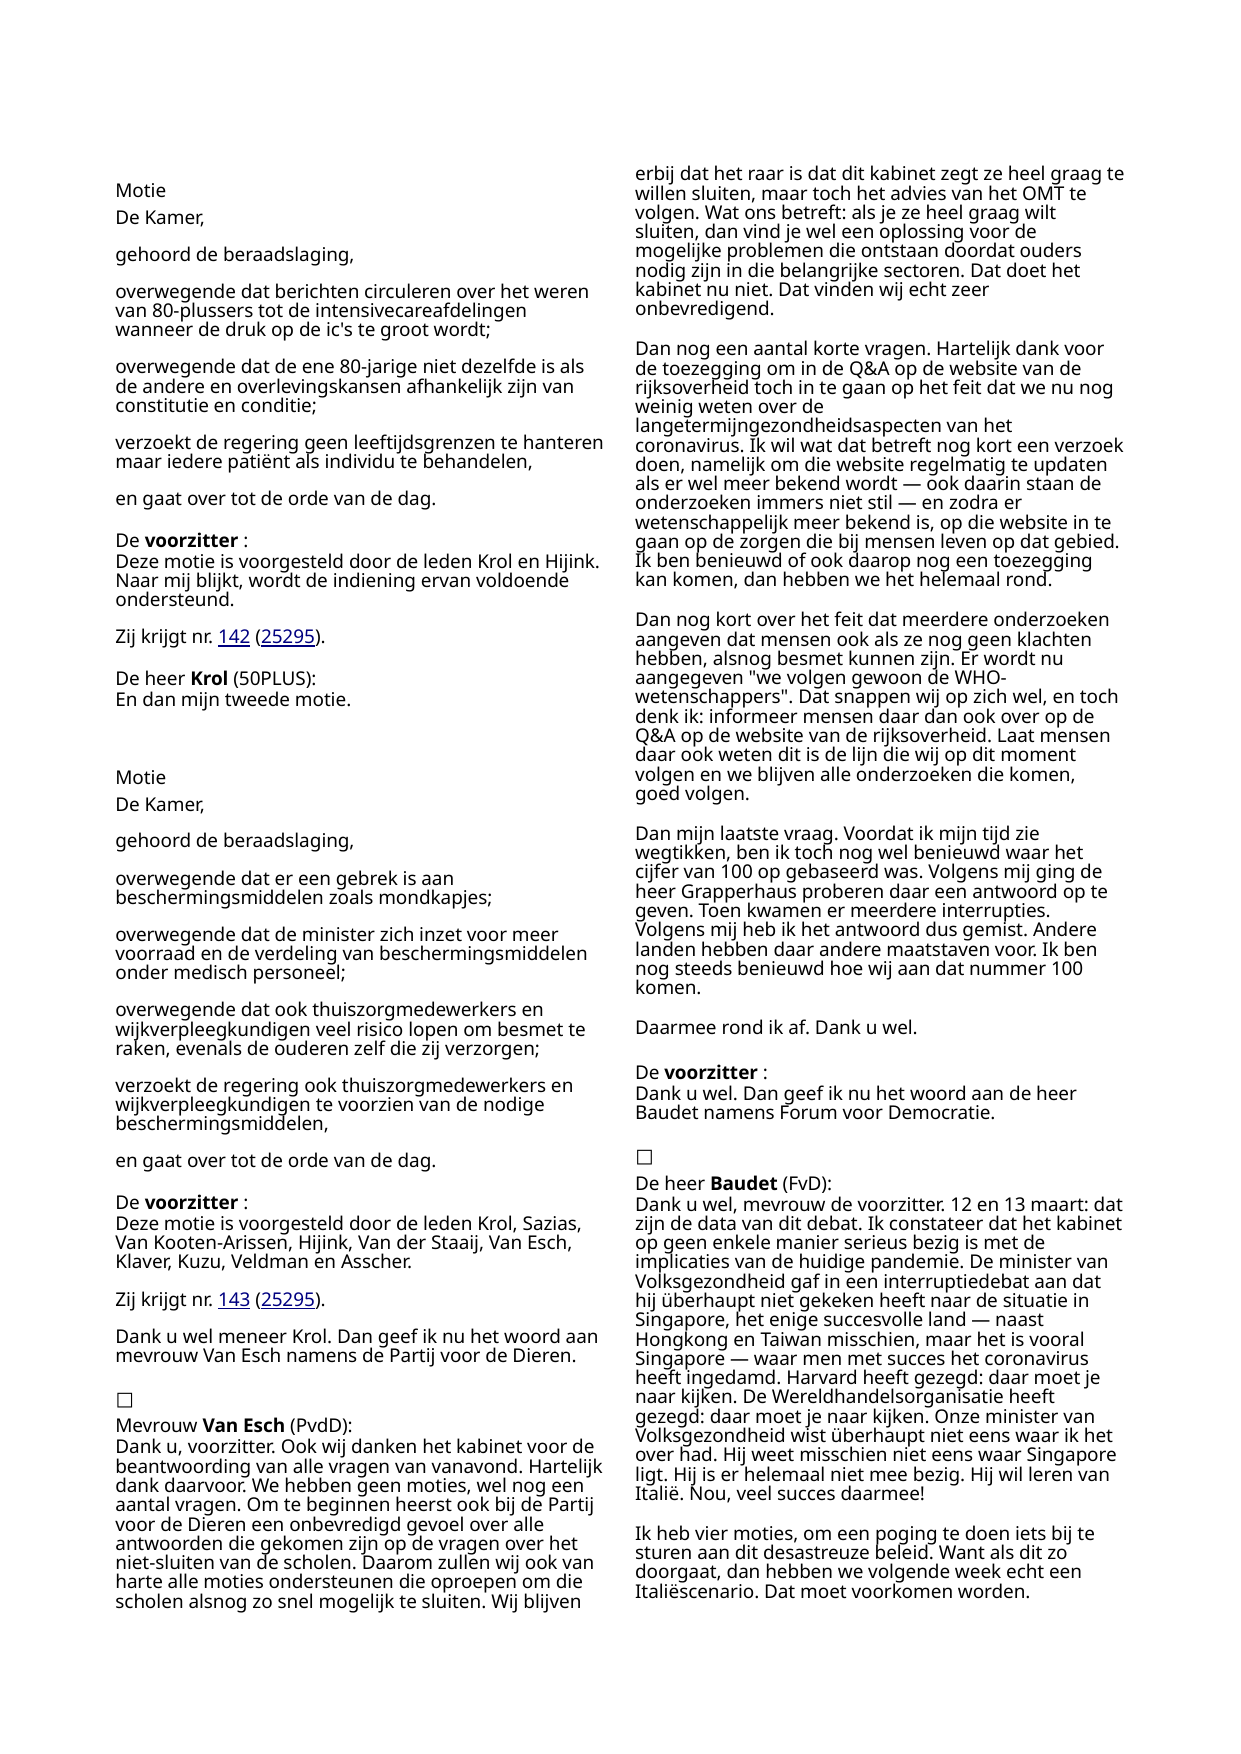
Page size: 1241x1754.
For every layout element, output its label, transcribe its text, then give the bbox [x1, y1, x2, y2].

text Motie [115, 764, 605, 789]
text overwegende dat de ene 80-jarige niet dezelfde is als de andere en overlevingskansen afhankelijk zijn van constitutie en conditie; [115, 358, 605, 416]
text en gaat over tot de orde van de dag. [115, 490, 605, 509]
text De voorzitter : [115, 1189, 605, 1215]
text Dan mijn laatste vraag. Voordat ik mijn tijd zie wegtikken, ben ik toch nog wel benieuwd waar het cijfer van 100 op gebaseerd was. Volgens mij ging de heer Grapperhaus proberen daar een antwoord op te geven. Toen kwamen er meerdere interrupties. Volgens mij heb ik het antwoord dus gemist. Andere landen hebben daar andere maatstaven voor. Ik ben nog steeds benieuwd hoe wij aan dat nummer 100 komen. [635, 825, 1125, 998]
text Dan nog kort over het feit dat meerdere onderzoeken aangeven dat mensen ook als ze nog geen klachten hebben, alsnog besmet kunnen zijn. Er wordt nu aangegeven "we volgen gewoon de WHO-wetenschappers". Dat snappen wij op zich wel, en toch denk ik: informeer mensen daar dan ook over op de Q&A op de website van de rijksoverheid. Laat mensen daar ook weten dit is de lijn die wij op dit moment volgen en we blijven alle onderzoeken die komen, goed volgen. [635, 611, 1125, 804]
text Zij krijgt nr. 143 (25295). [115, 1291, 605, 1310]
text Mevrouw Van Esch (PvdD): [115, 1413, 605, 1438]
text De heer Krol (50PLUS): [115, 665, 605, 691]
text erbij dat het raar is dat dit kabinet zegt ze heel graag te willen sluiten, maar toch het advies van het OMT te volgen. Wat ons betreft: als je ze heel graag wilt sluiten, dan vind je wel een oplossing voor de mogelijke problemen die ontstaan doordat ouders nodig zijn in die belangrijke sectoren. Dat doet het kabinet nu niet. Dat vinden wij echt zeer onbevredigend. [635, 165, 1125, 319]
text ⬜ [115, 1387, 605, 1413]
text De Kamer, [115, 209, 605, 228]
text Dank u wel, mevrouw de voorzitter. 12 en 13 maart: dat zijn de data van dit debat. Ik constateer dat het kabinet op geen enkele manier serieus bezig is met de implicaties van de huidige pandemie. De minister van Volksgezondheid gaf in een interruptiedebat aan dat hij überhaupt niet gekeken heeft naar de situatie in Singapore, het enige succesvolle land — naast Hongkong en Taiwan misschien, maar het is vooral Singapore — waar men met succes het coronavirus heeft ingedamd. Harvard heeft gezegd: daar moet je naar kijken. De Wereldhandelsorganisatie heeft gezegd: daar moet je naar kijken. Onze minister van Volksgezondheid wist überhaupt niet eens waar ik het over had. Hij weet misschien niet eens waar Singapore ligt. Hij is er helemaal niet mee bezig. Hij wil leren van Italië. Nou, veel succes daarmee! [635, 1196, 1125, 1504]
text Dank u, voorzitter. Ook wij danken het kabinet voor de beantwoording van alle vragen van vanavond. Hartelijk dank daarvoor. We hebben geen moties, wel nog een aantal vragen. Om te beginnen heerst ook bij de Partij voor de Dieren een onbevredigd gevoel over alle antwoorden die gekomen zijn op de vragen over het niet-sluiten van de scholen. Daarom zullen wij ook van harte alle moties ondersteunen die oproepen om die scholen alsnog zo snel mogelijk te sluiten. Wij blijven [115, 1438, 605, 1612]
text De voorzitter : [635, 1059, 1125, 1085]
text Daarmee rond ik af. Dank u wel. [635, 1019, 1125, 1038]
text Dank u wel meneer Krol. Dan geef ik nu het woord aan mevrouw Van Esch namens de Partij voor de Dieren. [115, 1328, 605, 1366]
text overwegende dat ook thuiszorgmedewerkers en wijkverpleegkundigen veel risico lopen om besmet te raken, evenals de ouderen zelf die zij verzorgen; [115, 1001, 605, 1059]
text Motie [115, 177, 605, 203]
text verzoekt de regering ook thuiszorgmedewerkers en wijkverpleegkundigen te voorzien van de nodige beschermingsmiddelen, [115, 1077, 605, 1134]
text De heer Baudet (FvD): [635, 1170, 1125, 1196]
text Dank u wel. Dan geef ik nu het woord aan de heer Baudet namens Forum voor Democratie. [635, 1085, 1125, 1123]
text Dan nog een aantal korte vragen. Hartelijk dank voor de toezegging om in de Q&A op de website van de rijksoverheid toch in te gaan op het feit dat we nu nog weinig weten over de langetermijngezondheidsaspecten van het coronavirus. Ik wil wat dat betreft nog kort een verzoek doen, namelijk om die website regelmatig te updaten als er wel meer bekend wordt — ook daarin staan de onderzoeken immers niet stil — en zodra er wetenschappelijk meer bekend is, op die website in te gaan op de zorgen die bij mensen leven op dat gebied. Ik ben benieuwd of ook daarop nog een toezegging kan komen, dan hebben we het helemaal rond. [635, 340, 1125, 591]
text Deze motie is voorgesteld door de leden Krol en Hijink. Naar mij blijkt, wordt de indiening ervan voldoende ondersteund. [115, 553, 605, 611]
text gehoord de beraadslaging, [115, 246, 605, 265]
text De Kamer, [115, 796, 605, 815]
text Deze motie is voorgesteld door de leden Krol, Sazias, Van Kooten-Arissen, Hijink, Van der Staaij, Van Esch, Klaver, Kuzu, Veldman en Asscher. [115, 1215, 605, 1273]
text Zij krijgt nr. 142 (25295). [115, 628, 605, 648]
text overwegende dat er een gebrek is aan beschermingsmiddelen zoals mondkapjes; [115, 869, 605, 908]
text overwegende dat de minister zich inzet voor meer voorraad en de verdeling van beschermingsmiddelen onder medisch personeel; [115, 926, 605, 983]
text Ik heb vier moties, om een poging te doen iets bij te sturen aan dit desastreuze beleid. Want als dit zo doorgaat, dan hebben we volgende week echt een Italiëscenario. Dat moet voorkomen worden. [635, 1525, 1125, 1602]
text overwegende dat berichten circuleren over het weren van 80-plussers tot de intensivecareafdelingen wanneer de druk op de ic's te groot wordt; [115, 283, 605, 341]
text en gaat over tot de orde van de dag. [115, 1152, 605, 1172]
text verzoekt de regering geen leeftijdsgrenzen te hanteren maar iedere patiënt als individu te behandelen, [115, 434, 605, 472]
text De voorzitter : [115, 527, 605, 553]
text En dan mijn tweede motie. [115, 691, 605, 710]
text gehoord de beraadslaging, [115, 832, 605, 852]
text ⬜ [635, 1144, 1125, 1170]
